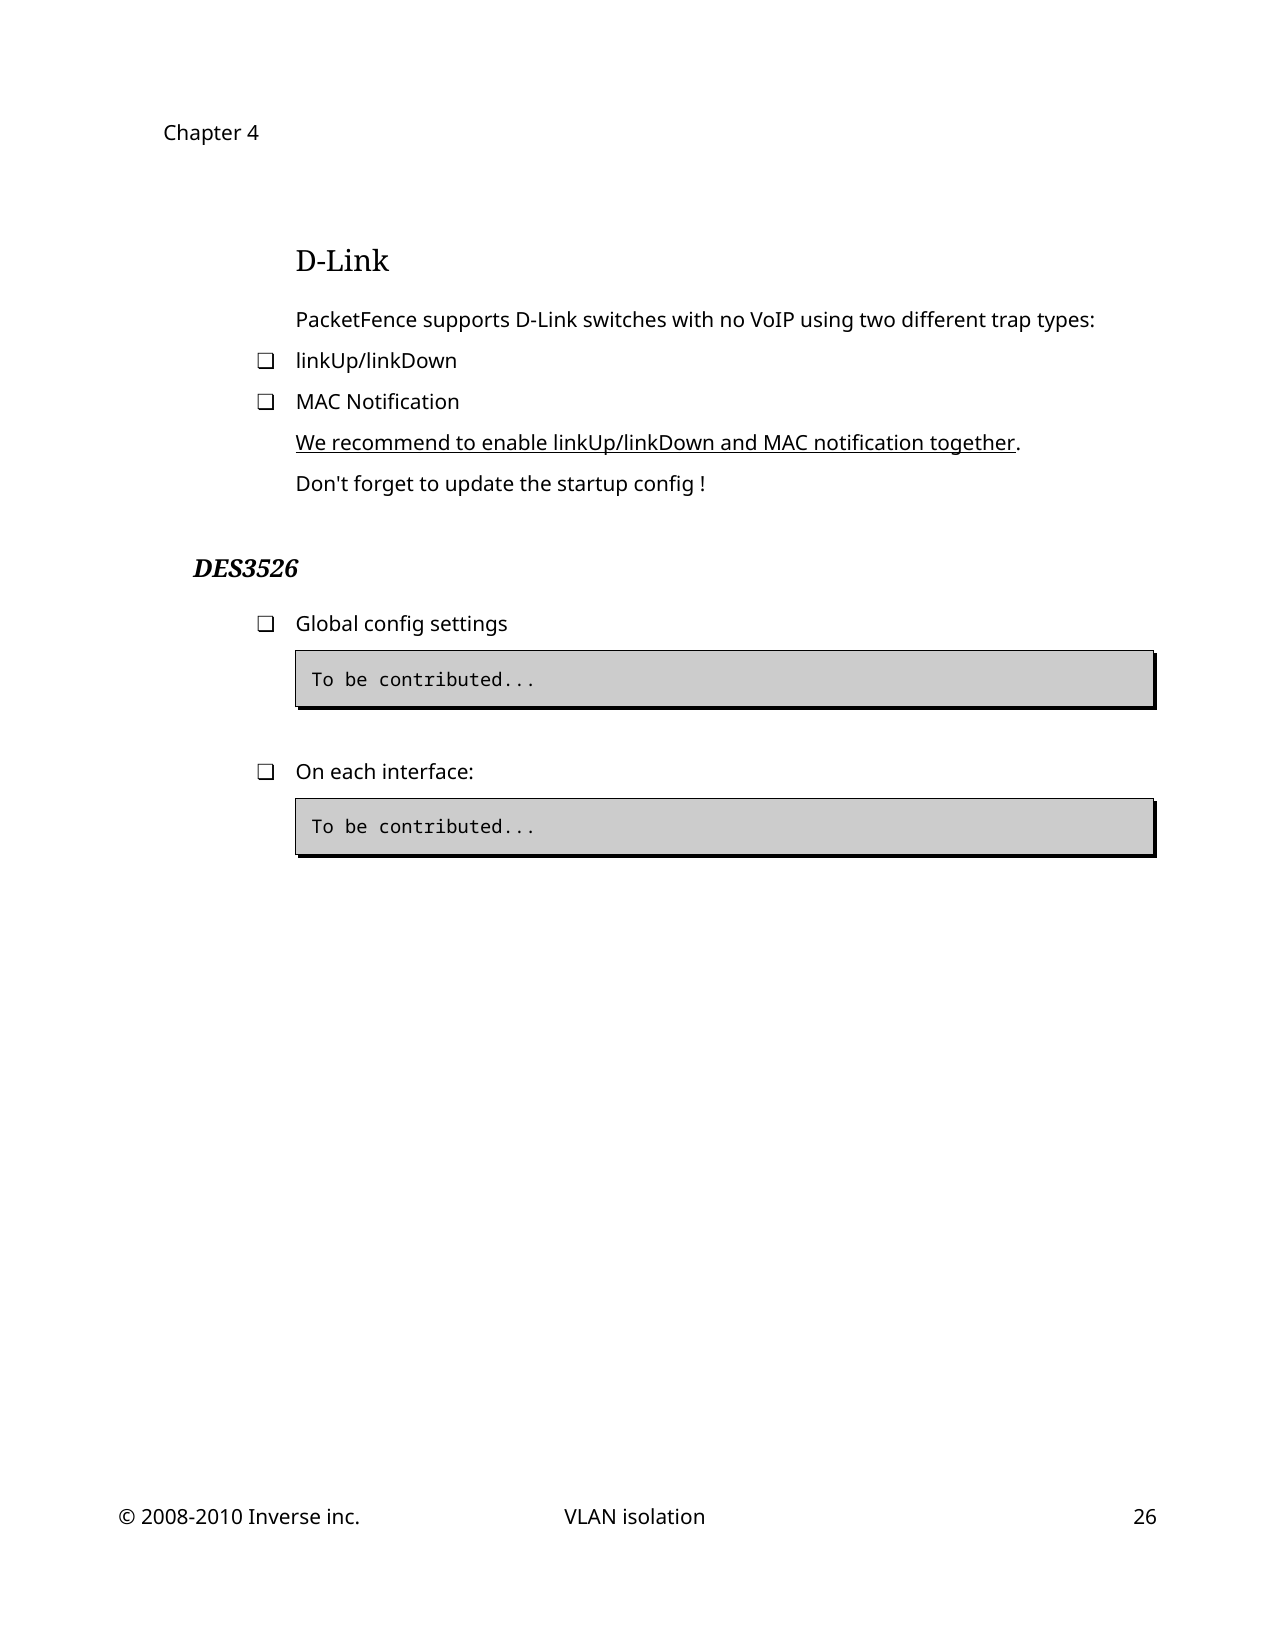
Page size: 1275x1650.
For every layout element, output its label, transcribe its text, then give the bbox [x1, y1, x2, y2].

text PacketFence supports D-Link switches with no VoIP using two different trap types: [295, 305, 1157, 333]
list ❏ Global config settings [256, 609, 1157, 638]
list ❏ MAC Notification [256, 387, 1157, 415]
text To be contributed... [296, 651, 1153, 706]
list ❏ On each interface: [256, 757, 1157, 786]
text We recommend to enable linkUp/linkDown and MAC notification together. [295, 428, 1157, 456]
list ❏ linkUp/linkDown [256, 346, 1157, 374]
text To be contributed... [296, 799, 1153, 854]
text Don't forget to update the startup config ! [295, 469, 1157, 497]
subtitle DES3526 [156, 551, 1157, 584]
subtitle D-Link [295, 241, 1157, 280]
